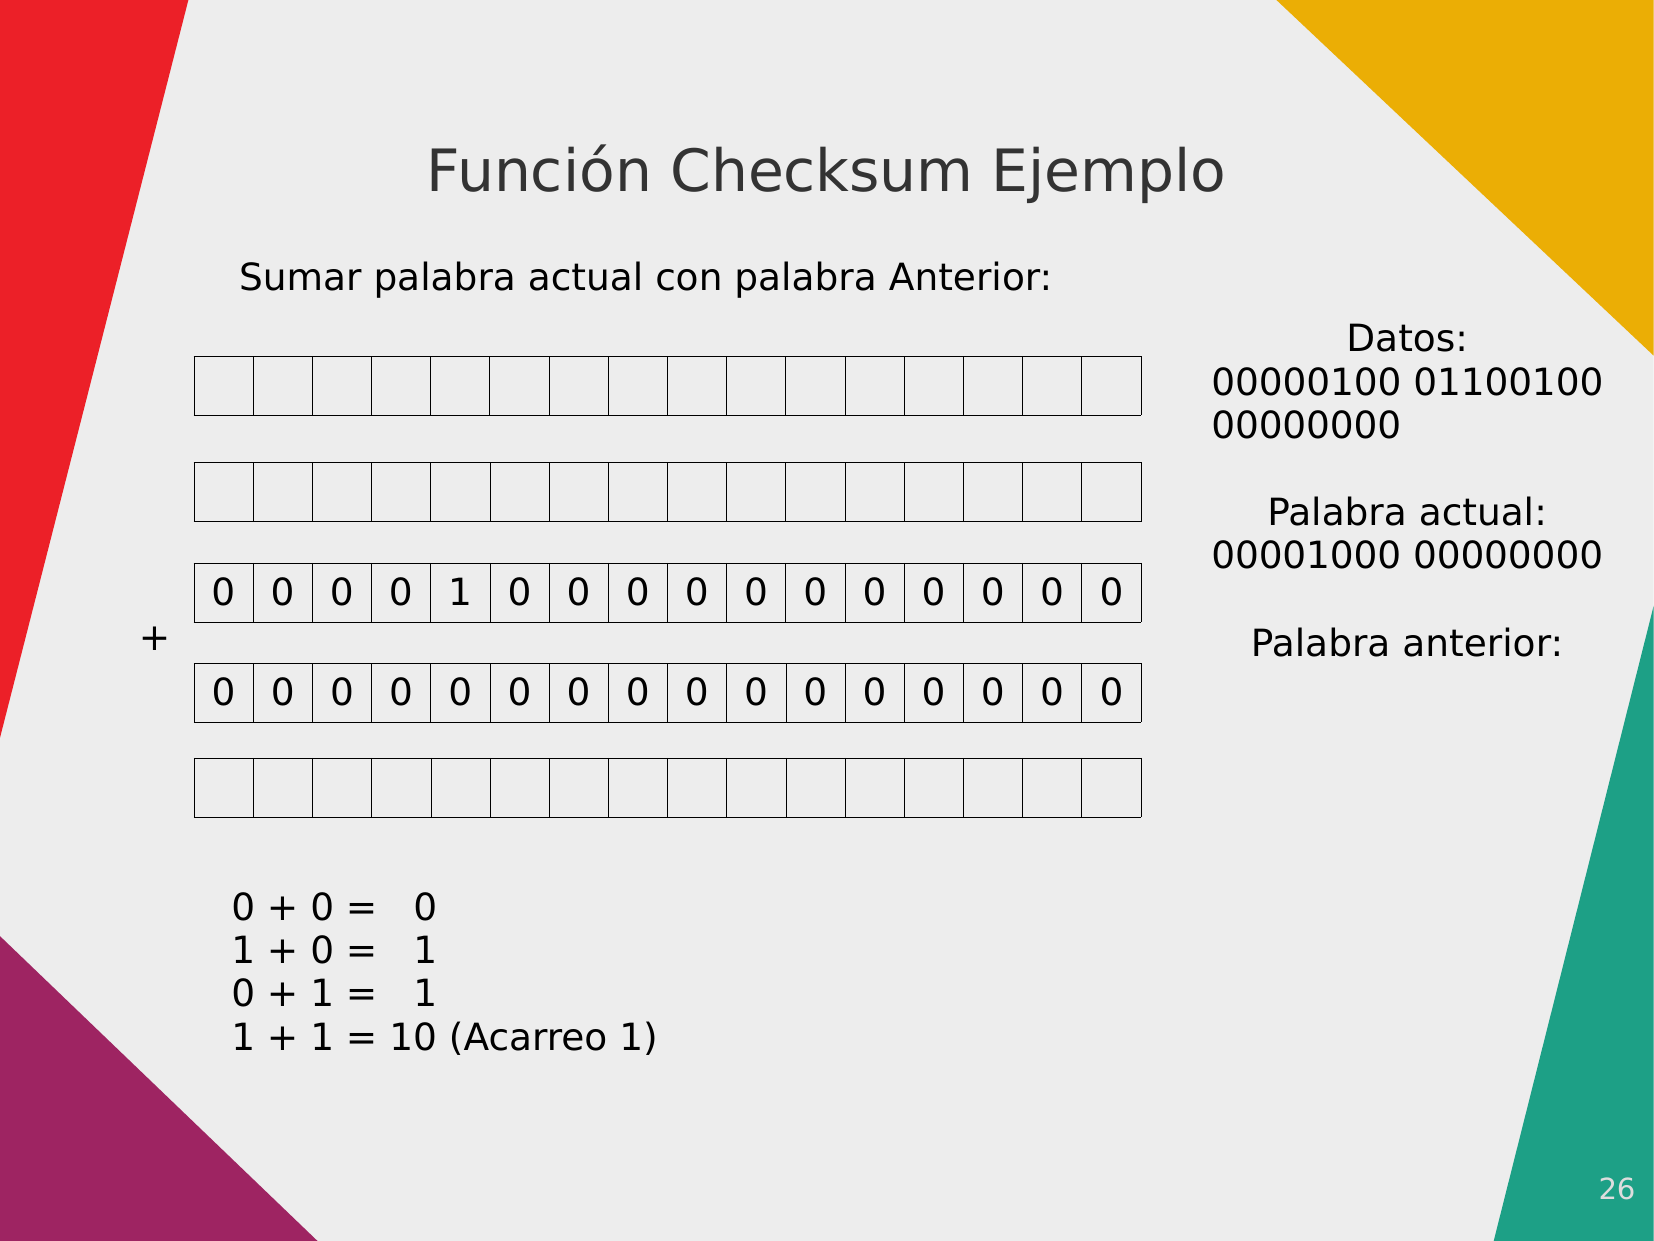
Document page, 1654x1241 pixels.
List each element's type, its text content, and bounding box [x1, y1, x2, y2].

table_header [1023, 357, 1081, 415]
table_header [1023, 463, 1081, 521]
table_header [609, 759, 667, 817]
table_header [254, 357, 312, 415]
table_header 0 [550, 564, 608, 622]
table_header [432, 759, 490, 817]
table_header [372, 463, 430, 521]
table_header [491, 463, 549, 521]
table_header 0 [431, 664, 490, 722]
table_header [727, 357, 785, 415]
table_header 0 [727, 664, 786, 722]
table_header [786, 357, 845, 415]
table_header 0 [846, 564, 904, 622]
table_header 0 [727, 564, 785, 622]
table_header 0 [254, 664, 312, 722]
table_header [727, 463, 785, 521]
table_header [372, 759, 431, 817]
table_header [609, 357, 667, 415]
table_header 0 [195, 664, 253, 722]
table_header [431, 463, 490, 521]
table_header [195, 357, 253, 415]
table_header [1023, 759, 1081, 817]
table_header 0 [195, 564, 253, 622]
table_header 0 [668, 664, 726, 722]
table_header 0 [786, 564, 845, 622]
title Función Checksum Ejemplo [114, 73, 1539, 271]
table_header 0 [668, 564, 726, 622]
table_header [964, 357, 1022, 415]
table_header 0 [254, 564, 312, 622]
text_box Datos: 00000100 01100100 00000000 Palabra actual: 00001000 00000000 Palabra anterior: [1196, 309, 1619, 1021]
table_header 0 [491, 564, 549, 622]
table_header 0 [491, 664, 549, 722]
table_header 0 [964, 564, 1022, 622]
table_header [727, 759, 786, 817]
table_header 0 [1082, 564, 1141, 622]
table_header [1082, 357, 1141, 415]
table_header 0 [964, 664, 1022, 722]
table_header [313, 357, 371, 415]
text_box 0 + 0 = 0 1 + 0 = 1 0 + 1 = 1 1 + 1 = 10 (Acarreo 1) [216, 877, 674, 1067]
table_header [313, 759, 371, 817]
table_header [490, 357, 549, 415]
table_header [254, 463, 312, 521]
table_header [846, 463, 904, 521]
table_header [1082, 463, 1141, 521]
table_header [254, 759, 312, 817]
table_header [431, 357, 489, 415]
table_header [372, 357, 430, 415]
table_header [550, 463, 608, 521]
table_header [668, 463, 726, 521]
table_header [964, 463, 1022, 521]
table_header 0 [905, 664, 963, 722]
table_header 0 [846, 664, 904, 722]
table_header 0 [1023, 564, 1081, 622]
table_header [905, 357, 963, 415]
table_header [550, 357, 608, 415]
table_header [609, 463, 667, 521]
table_header [668, 759, 726, 817]
table_header 0 [609, 564, 667, 622]
table_header [1082, 759, 1141, 817]
table_header [195, 759, 253, 817]
table_header [195, 463, 253, 521]
table_header [491, 759, 549, 817]
table_header 0 [905, 564, 963, 622]
table_header [668, 357, 726, 415]
table_header 0 [1082, 664, 1141, 722]
table_header 1 [431, 564, 490, 622]
table_header 0 [550, 664, 608, 722]
table_header 0 [372, 564, 430, 622]
table_header 0 [313, 564, 371, 622]
text_box Sumar palabra actual con palabra Anterior: [224, 248, 1069, 307]
table_header [550, 759, 608, 817]
table_header [846, 357, 904, 415]
table_header [905, 759, 963, 817]
table_header 0 [1023, 664, 1081, 722]
table_header 0 [787, 664, 845, 722]
table_header [846, 759, 904, 817]
table_header 0 [313, 664, 371, 722]
table_header [787, 759, 845, 817]
table_header 0 [609, 664, 667, 722]
table_header [313, 463, 371, 521]
table_header [905, 463, 963, 521]
table_header 0 [372, 664, 430, 722]
table_header [786, 463, 845, 521]
table_header [964, 759, 1022, 817]
text_box + [124, 608, 186, 667]
